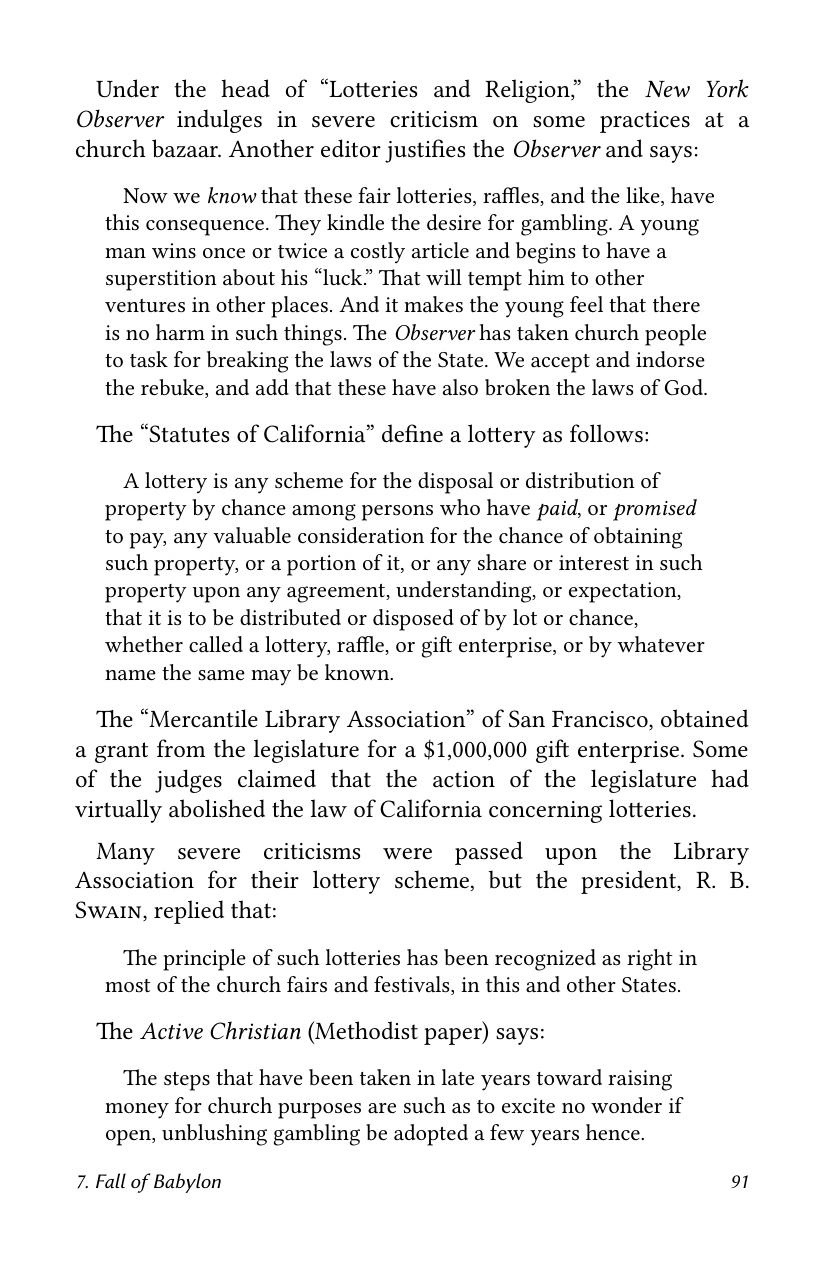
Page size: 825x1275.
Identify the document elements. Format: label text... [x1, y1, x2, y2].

text A lottery is any scheme for the disposal or distribution of property by chance among persons who have paid, or promised to pay, any valuable consideration for the chance of obtaining such property, or a portion of it, or any share or interest in such property upon any agreement, understanding, or expectation, that it is to be distributed or disposed of by lot or chance, whether called a lottery, raffle, or gift enterprise, or by whatever name the same may be known. [105, 468, 720, 686]
text The “Statutes of California” define a lottery as follows: [75, 420, 750, 448]
text Under the head of “Lotteries and Religion,” the New York Observer indulges in severe criticism on some practices at a church bazaar. Another editor justifies the Observer and says: [75, 75, 750, 163]
text The “Mercantile Library Association” of San Francisco, obtained a grant from the legislature for a $1,000,000 gift enterprise. Some of the judges claimed that the action of the legislature had virtually abolished the law of California concerning lotteries. [75, 705, 750, 823]
text Many severe criticisms were passed upon the Library Association for their lottery scheme, but the president, R. B. Swain, replied that: [75, 837, 750, 925]
text Now we know that these fair lotteries, raffles, and the like, have this consequence. They kindle the desire for gambling. A young man wins once or twice a costly article and begins to have a superstition about his “luck.” That will tempt him to other ventures in other places. And it makes the young feel that there is no harm in such things. The Observer has taken church people to task for breaking the laws of the State. We accept and indorse the rebuke, and add that these have also broken the laws of God. [105, 183, 720, 401]
text The principle of such lotteries has been recognized as right in most of the church fairs and festivals, in this and other States. [105, 944, 720, 998]
text The steps that have been taken in late years toward raising money for church purposes are such as to excite no wonder if open, unblushing gambling be adopted a few years hence. [105, 1065, 720, 1146]
text The Active Christian (Methodist paper) says: [75, 1017, 750, 1046]
